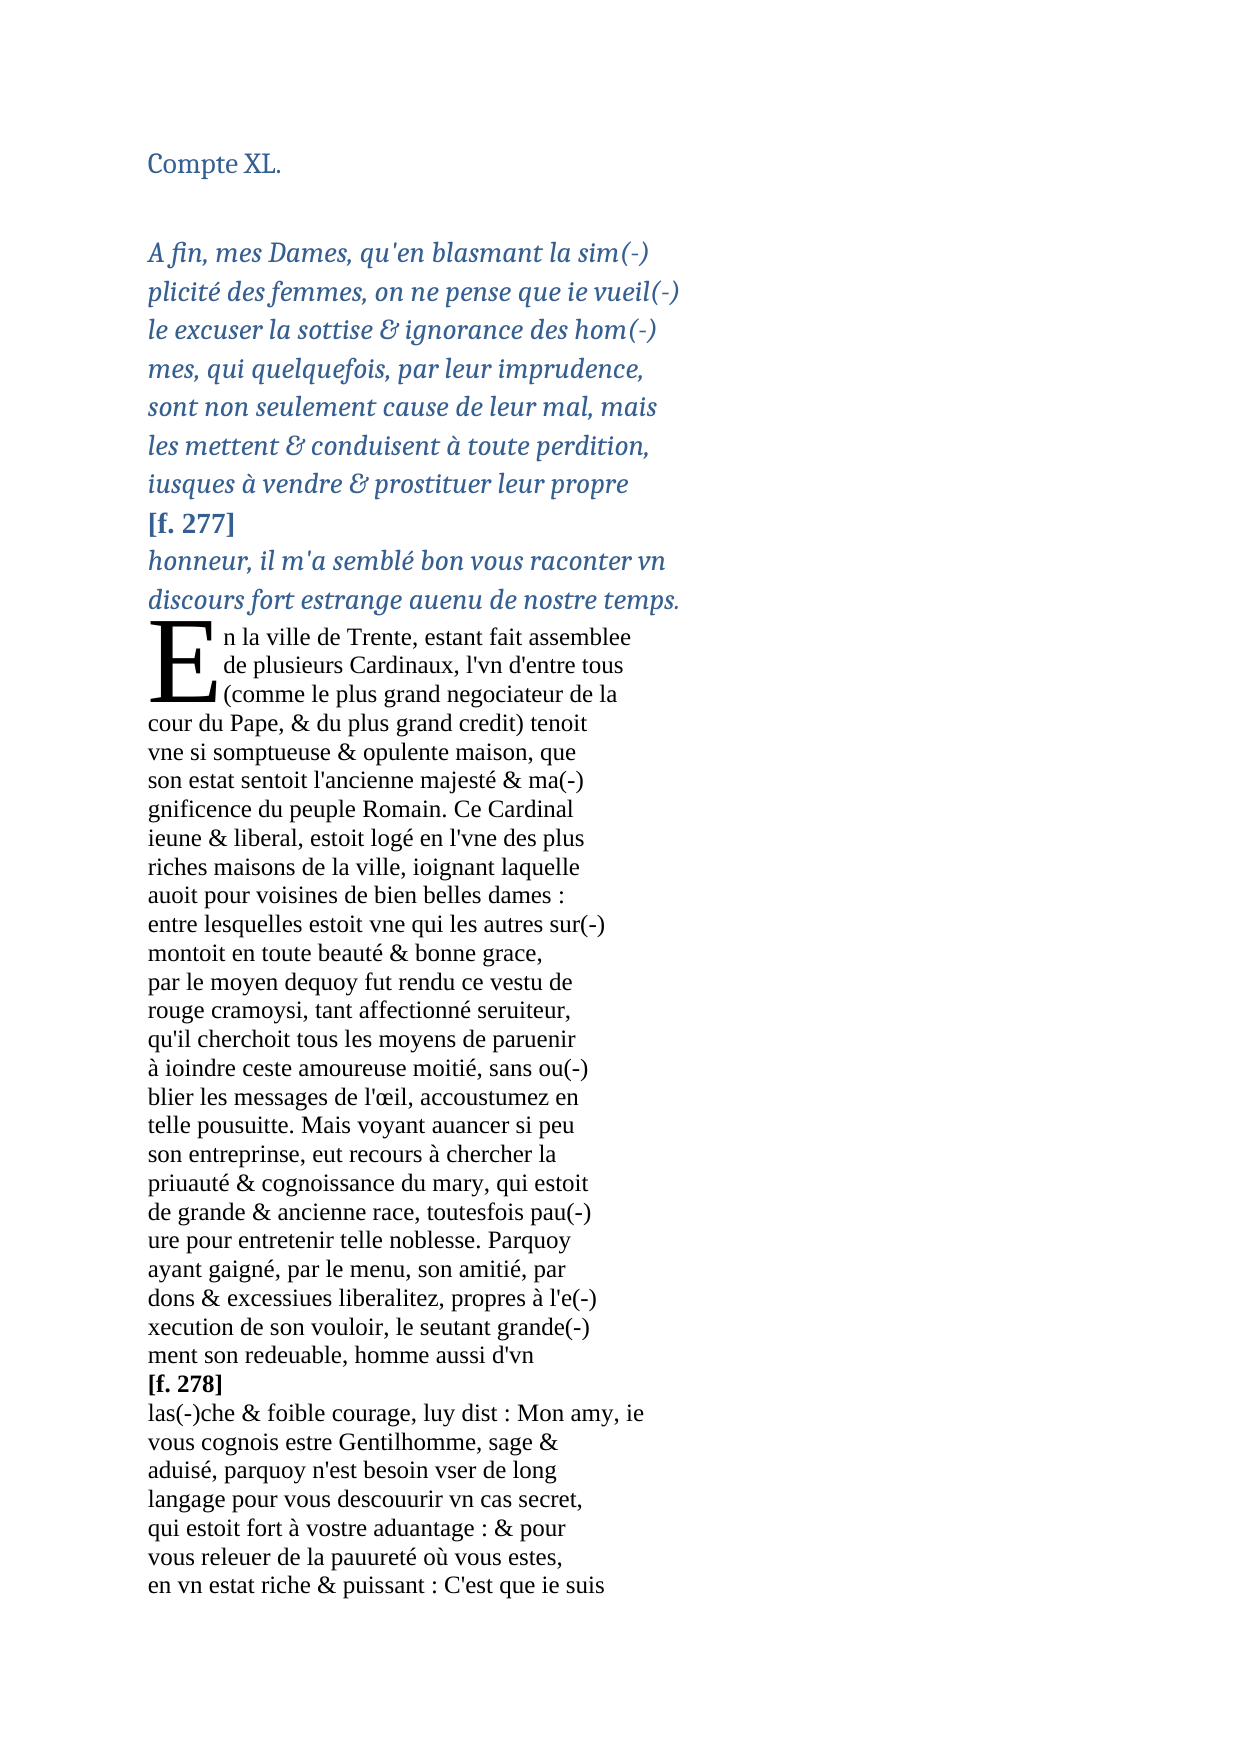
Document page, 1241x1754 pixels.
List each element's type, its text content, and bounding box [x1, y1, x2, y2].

subtitle Compte XL. [148, 148, 1093, 181]
subtitle A fin, mes Dames, qu'en blasmant la sim(-) plicité des femmes, on ne pense que ie vueil(-) le excuser la sottise & ignorance des hom(-) mes, qui quelquefois, par leur imprudence, sont non seulement cause de leur mal, mais les mettent & conduisent à toute perdition, iusques à vendre & prostituer leur propre [f. 277] honneur, il m'a semblé bon vous raconter vn discours fort estrange auenu de nostre temps. [148, 236, 1093, 617]
text En la ville de Trente, estant fait assemblee de plusieurs Cardinaux, l'vn d'entre tous (comme le plus grand negociateur de la cour du Pape, & du plus grand credit) tenoit vne si somptueuse & opulente maison, que son estat sentoit l'ancienne majesté & ma(-) gnificence du peuple Romain. Ce Cardinal ieune & liberal, estoit logé en l'vne des plus riches maisons de la ville, ioignant laquelle auoit pour voisines de bien belles dames : entre lesquelles estoit vne qui les autres sur(-) montoit en toute beauté & bonne grace, par le moyen dequoy fut rendu ce vestu de rouge cramoysi, tant affectionné seruiteur, qu'il cherchoit tous les moyens de paruenir à ioindre ceste amoureuse moitié, sans ou(-) blier les messages de l'œil, accoustumez en telle pousuitte. Mais voyant auancer si peu son entreprinse, eut recours à chercher la priuauté & cognoissance du mary, qui estoit de grande & ancienne race, toutesfois pau(-) ure pour entretenir telle noblesse. Parquoy ayant gaigné, par le menu, son amitié, par dons & excessiues liberalitez, propres à l'e(-) xecution de son vouloir, le seutant grande(-) ment son redeuable, homme aussi d'vn [f. 278] las(-)che & foible courage, luy dist : Mon amy, ie vous cognois estre Gentilhomme, sage & aduisé, parquoy n'est besoin vser de long langage pour vous descouurir vn cas secret, qui estoit fort à vostre aduantage : & pour vous releuer de la pauureté où vous estes, en vn estat riche & puissant : C'est que ie suis [148, 622, 1093, 1599]
